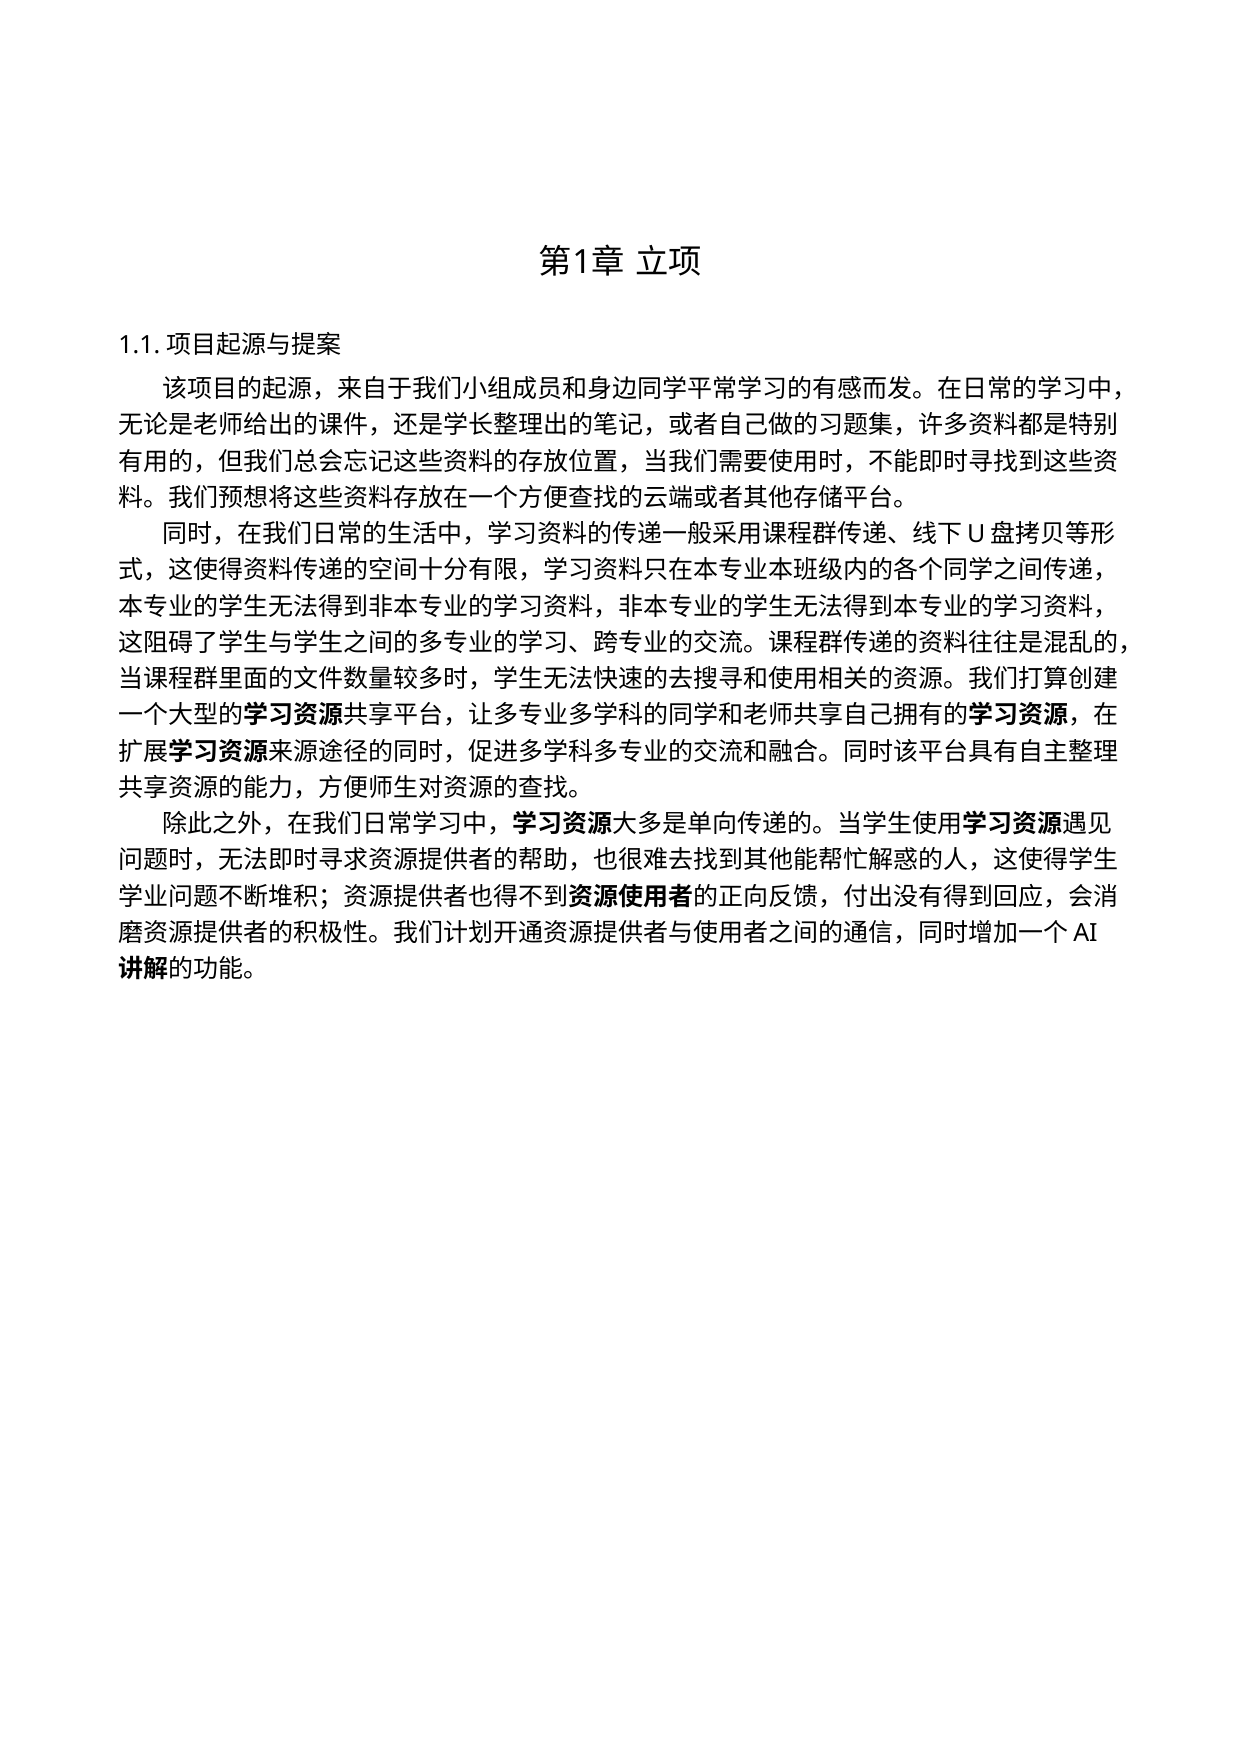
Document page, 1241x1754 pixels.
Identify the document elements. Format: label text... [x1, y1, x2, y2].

subtitle 项目起源与提案 [118, 325, 1122, 361]
text 同时，在我们日常的生活中，学习资料的传递一般采用课程群传递、线下U盘拷贝等形式，这使得资料传递的空间十分有限，学习资料只在本专业本班级内的各个同学之间传递，本专业的学生无法得到非本专业的学习资料，非本专业的学生无法得到本专业的学习资料，这阻碍了学生与学生之间的多专业的学习、跨专业的交流。课程群传递的资料往往是混乱的，当课程群里面的文件数量较多时，学生无法快速的去搜寻和使用相关的资源。我们打算创建一个大型的学习资源共享平台，让多专业多学科的同学和老师共享自己拥有的学习资源，在扩展学习资源来源途径的同时，促进多学科多专业的交流和融合。同时该平台具有自主整理共享资源的能力，方便师生对资源的查找。 [118, 513, 1122, 803]
subtitle 立项 [118, 234, 1122, 283]
text 该项目的起源，来自于我们小组成员和身边同学平常学习的有感而发。在日常的学习中，无论是老师给出的课件，还是学长整理出的笔记，或者自己做的习题集，许多资料都是特别有用的，但我们总会忘记这些资料的存放位置，当我们需要使用时，不能即时寻找到这些资料。我们预想将这些资料存放在一个方便查找的云端或者其他存储平台。 [118, 368, 1122, 513]
text 除此之外，在我们日常学习中，学习资源大多是单向传递的。当学生使用学习资源遇见问题时，无法即时寻求资源提供者的帮助，也很难去找到其他能帮忙解惑的人，这使得学生学业问题不断堆积；资源提供者也得不到资源使用者的正向反馈，付出没有得到回应，会消磨资源提供者的积极性。我们计划开通资源提供者与使用者之间的通信，同时增加一个AI讲解的功能。 [118, 803, 1122, 985]
